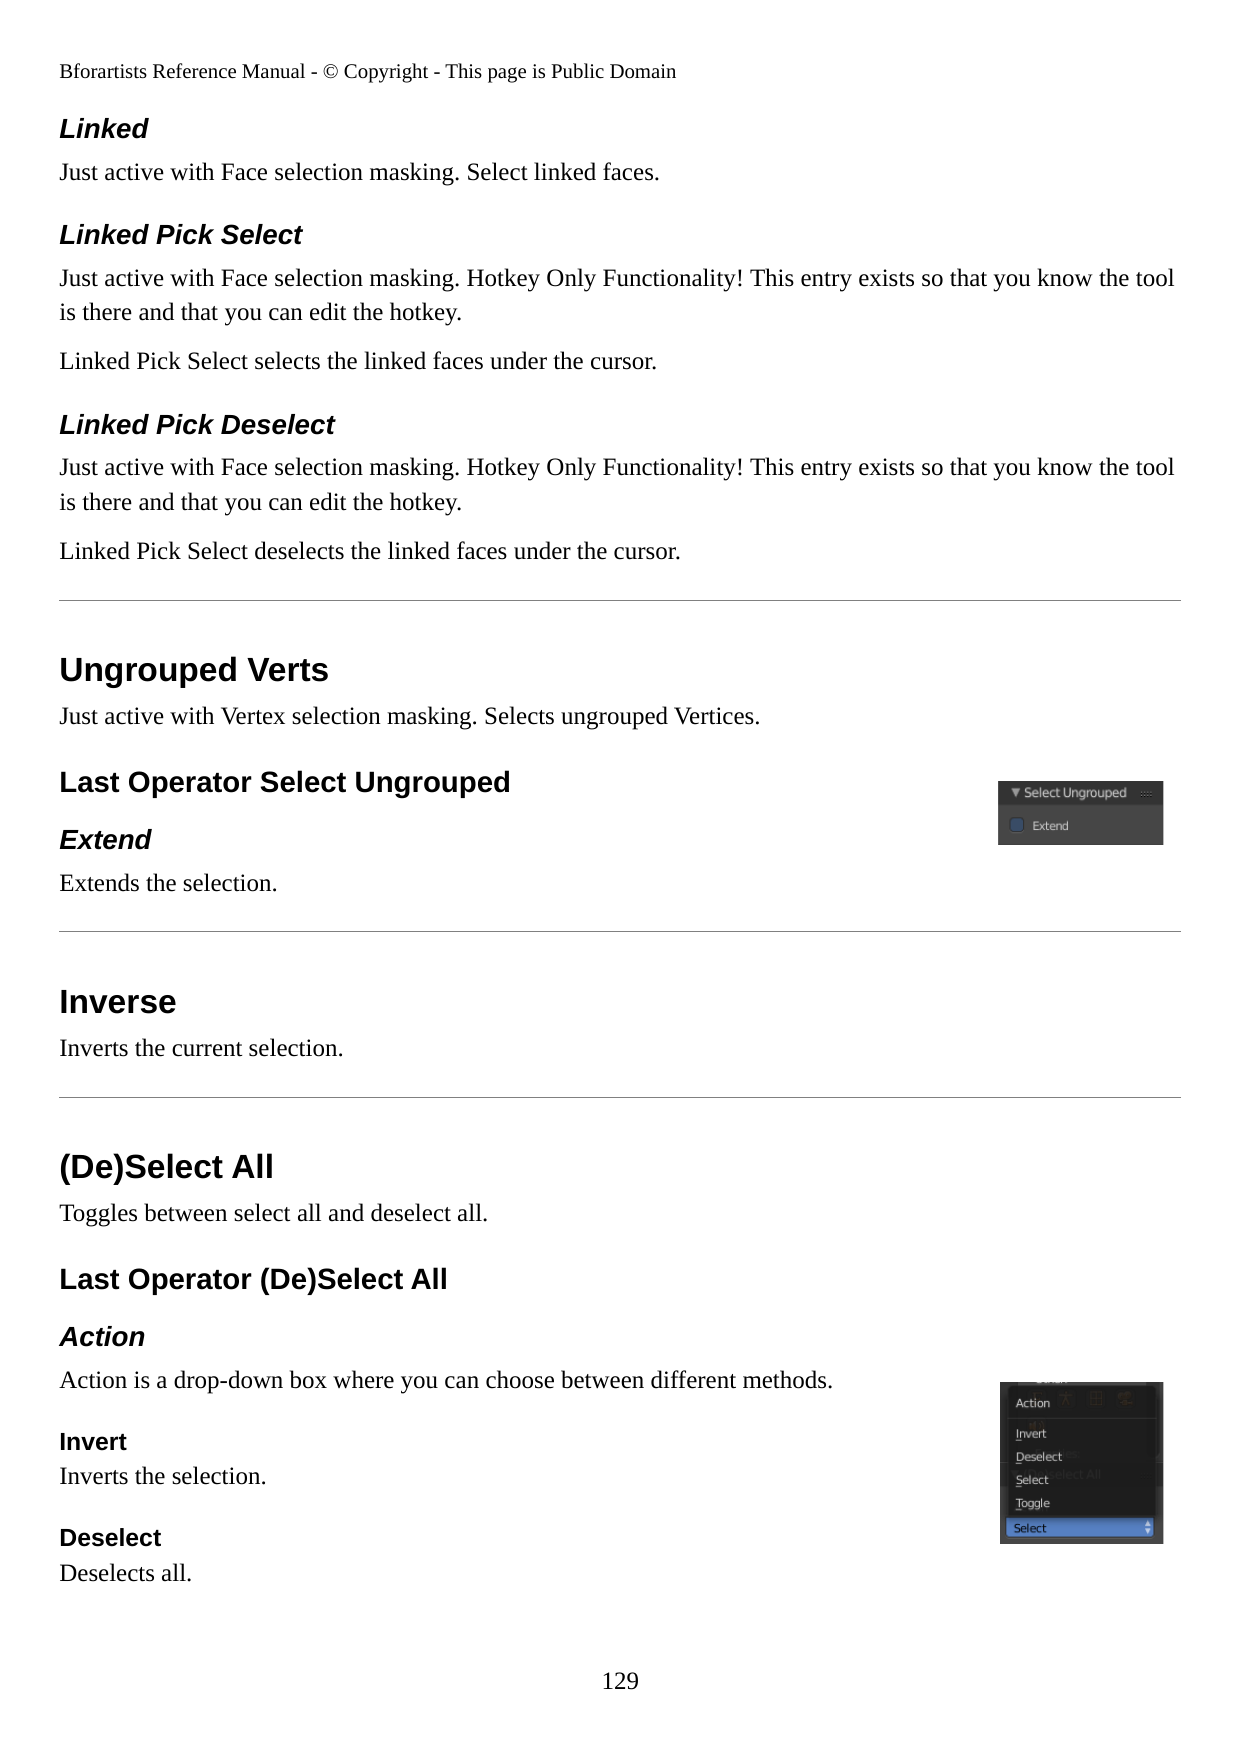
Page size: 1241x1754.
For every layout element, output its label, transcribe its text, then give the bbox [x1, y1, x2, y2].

picture [1000, 1382, 1164, 1544]
text Just active with Face selection masking. Hotkey Only Functionality! This entry exists so that you know the tool is there and that you can edit the hotkey. [59, 452, 1181, 516]
subtitle Linked Pick Deselect [59, 408, 1181, 440]
subtitle Ungrouped Verts [59, 650, 1181, 689]
text [1164, 1461, 1181, 1490]
text Extends the selection. [59, 868, 1181, 897]
text Inverts the selection. [59, 1461, 1000, 1490]
text Inverts the current selection. [59, 1033, 1181, 1062]
text Deselects all. [59, 1558, 1181, 1587]
subtitle Last Operator Select Ungrouped [59, 765, 1181, 798]
text Toggles between select all and deselect all. [59, 1198, 1181, 1227]
subtitle Linked Pick Select [59, 218, 1181, 250]
picture [998, 781, 1164, 845]
text Just active with Vertex selection masking. Selects ungrouped Vertices. [59, 701, 1181, 730]
subtitle Invert [59, 1427, 1000, 1455]
subtitle (De)Select All [59, 1147, 1181, 1186]
text Linked Pick Select deselects the linked faces under the cursor. [59, 536, 1181, 565]
subtitle [1164, 1427, 1181, 1455]
subtitle Deselect [59, 1523, 1181, 1552]
subtitle Inverse [59, 982, 1181, 1021]
subtitle Extend [59, 823, 1181, 855]
subtitle Action [59, 1321, 1181, 1353]
text Just active with Face selection masking. Select linked faces. [59, 157, 1181, 186]
subtitle Linked [59, 113, 1181, 144]
subtitle Last Operator (De)Select All [59, 1262, 1181, 1296]
text Just active with Face selection masking. Hotkey Only Functionality! This entry exists so that you know the tool is there and that you can edit the hotkey. [59, 263, 1181, 326]
text Linked Pick Select selects the linked faces under the cursor. [59, 346, 1181, 375]
text Action is a drop-down box where you can choose between different methods. [59, 1365, 1181, 1394]
